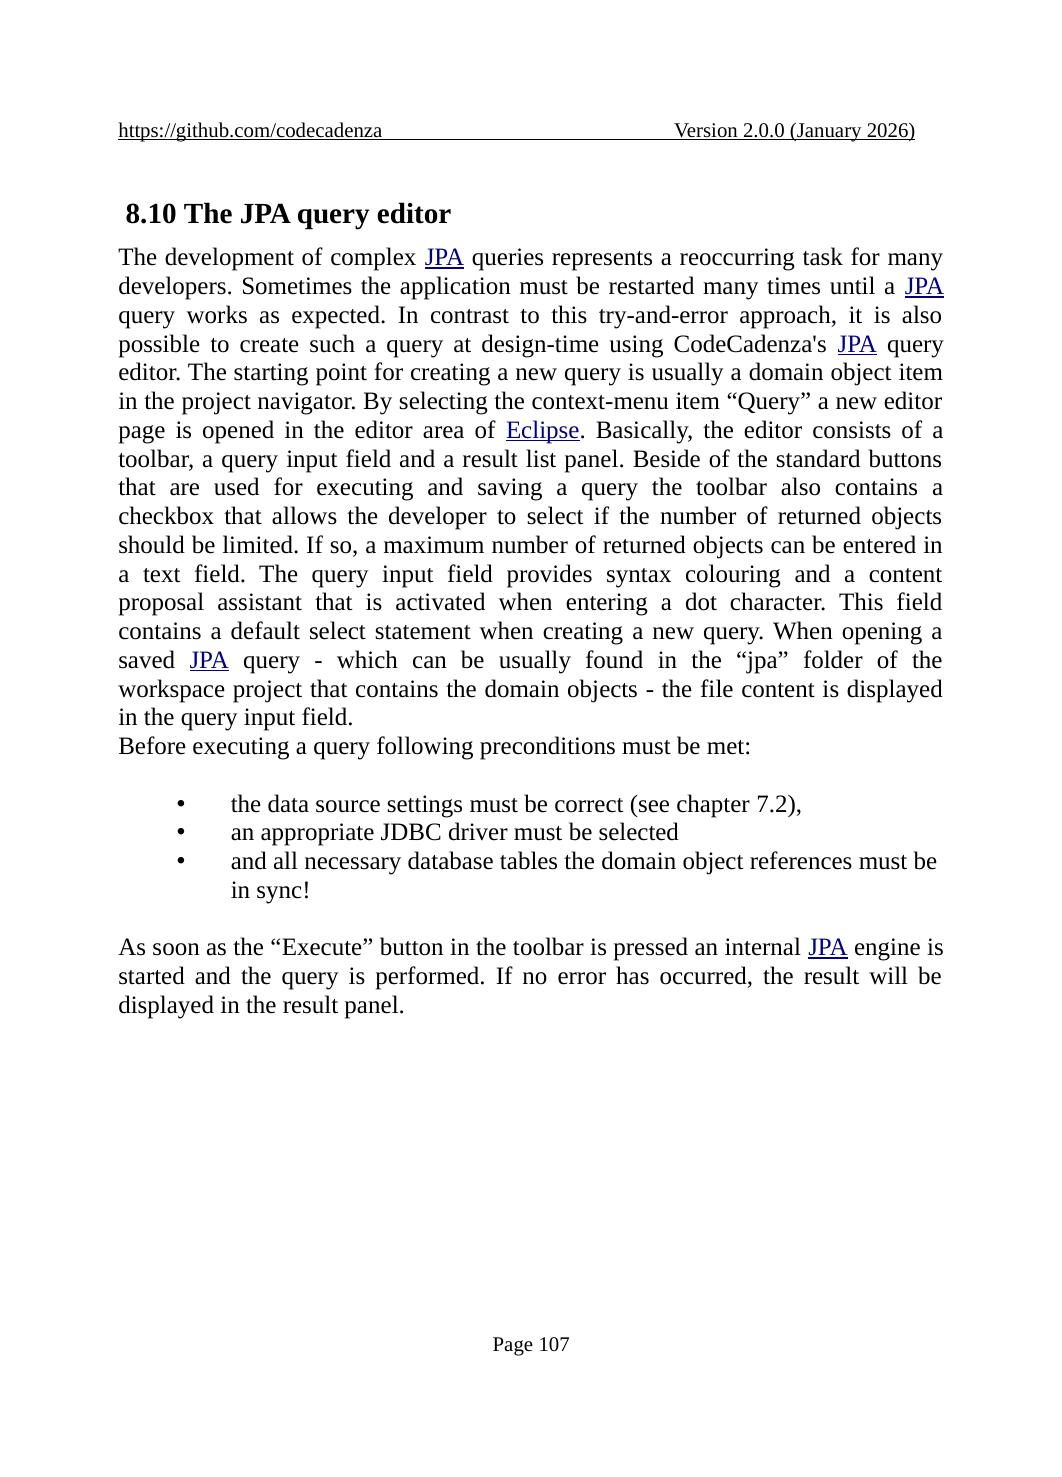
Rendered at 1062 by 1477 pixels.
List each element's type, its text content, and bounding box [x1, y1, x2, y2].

list and all necessary database tables the domain object references must be in sync! [177, 846, 944, 904]
list an appropriate JDBC driver must be selected [177, 817, 944, 846]
text As soon as the “Execute” button in the toolbar is pressed an internal JPA engine is started and the query is performed. If no error has occurred, the result will be displayed in the result panel. [118, 932, 944, 1019]
list the data source settings must be correct (see chapter 7.2), [177, 789, 944, 817]
text Before executing a query following preconditions must be met: [118, 731, 944, 760]
subtitle The JPA query editor [118, 196, 944, 230]
text The development of complex JPA queries represents a reoccurring task for many developers. Sometimes the application must be restarted many times until a JPA query works as expected. In contrast to this try-and-error approach, it is also possible to create such a query at design-time using CodeCadenza's JPA query editor. The starting point for creating a new query is usually a domain object item in the project navigator. By selecting the context-menu item “Query” a new editor page is opened in the editor area of Eclipse. Basically, the editor consists of a toolbar, a query input field and a result list panel. Beside of the standard buttons that are used for executing and saving a query the toolbar also contains a checkbox that allows the developer to select if the number of returned objects should be limited. If so, a maximum number of returned objects can be entered in a text field. The query input field provides syntax colouring and a content proposal assistant that is activated when entering a dot character. This field contains a default select statement when creating a new query. When opening a saved JPA query - which can be usually found in the “jpa” folder of the workspace project that contains the domain objects - the file content is displayed in the query input field. [118, 242, 944, 731]
